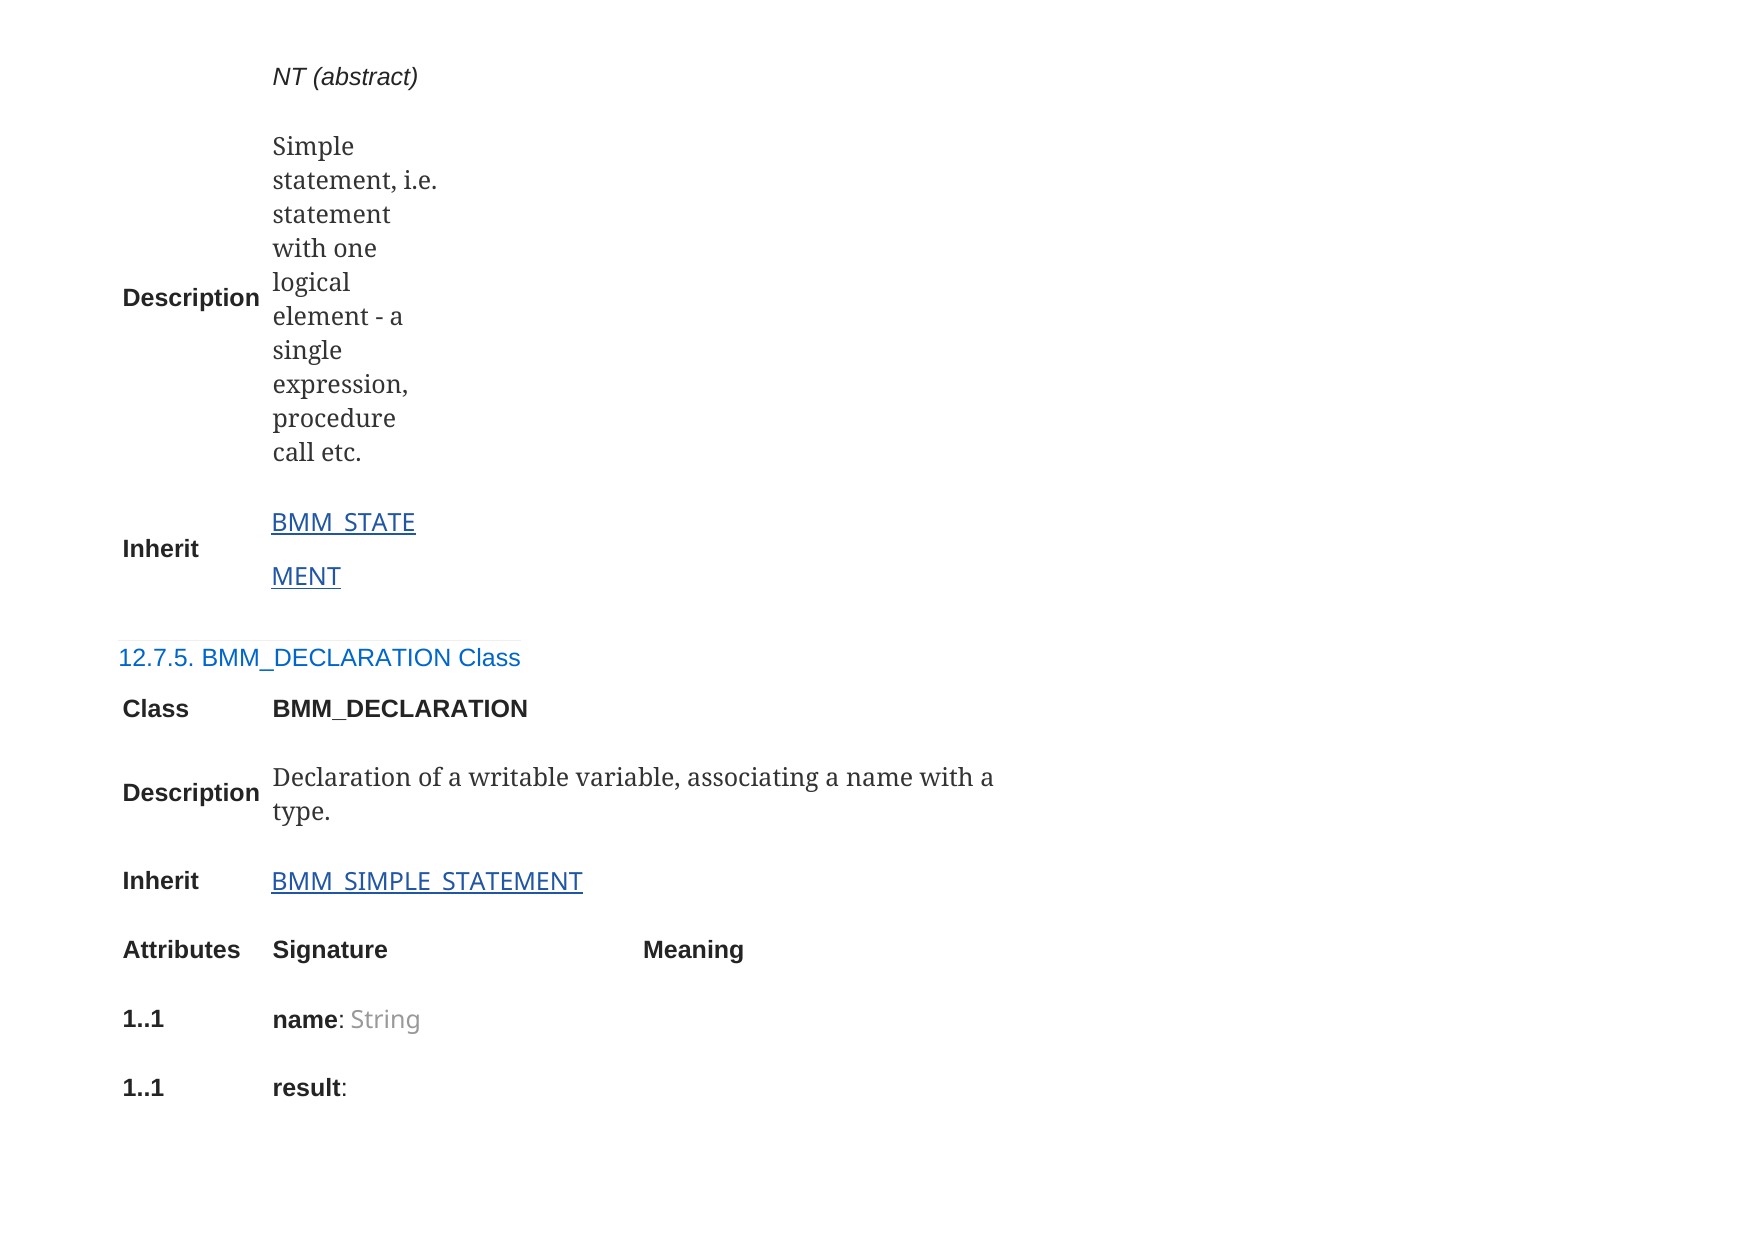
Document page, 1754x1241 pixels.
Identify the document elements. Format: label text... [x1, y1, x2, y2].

table_cell Description [118, 125, 268, 501]
table_header BMM_SIMPLE_STATEMENT (abstract) [268, 59, 440, 125]
table_header Class [118, 691, 268, 757]
table_cell [639, 999, 1059, 1070]
table_cell Inherit [118, 860, 268, 932]
table_cell Attributes [118, 932, 268, 998]
table_cell 1..1 [118, 1070, 268, 1136]
table_cell Inherit [118, 501, 268, 627]
table_cell result: EL_WRITABLE_VARIABLE [268, 1070, 639, 1136]
table_cell 1..1 [118, 999, 268, 1070]
table_cell name: String [268, 999, 639, 1070]
table_cell Simple statement, i.e. statement with one logical element - a single expression, procedure call etc. [268, 125, 440, 501]
table_cell Description [118, 757, 268, 860]
table_header Class [118, 59, 268, 125]
subtitle 12.7.5. BMM_DECLARATION Class [118, 640, 1695, 672]
table_cell [639, 1070, 1059, 1136]
table_header BMM_DECLARATION [268, 691, 1059, 757]
table_cell Declaration of a writable variable, associating a name with a type. [268, 757, 1059, 860]
table_cell Signature [268, 932, 639, 998]
table_cell BMM_STATEMENT [268, 501, 440, 627]
table_cell BMM_SIMPLE_STATEMENT [268, 860, 1059, 932]
table_cell Meaning [639, 932, 1059, 998]
